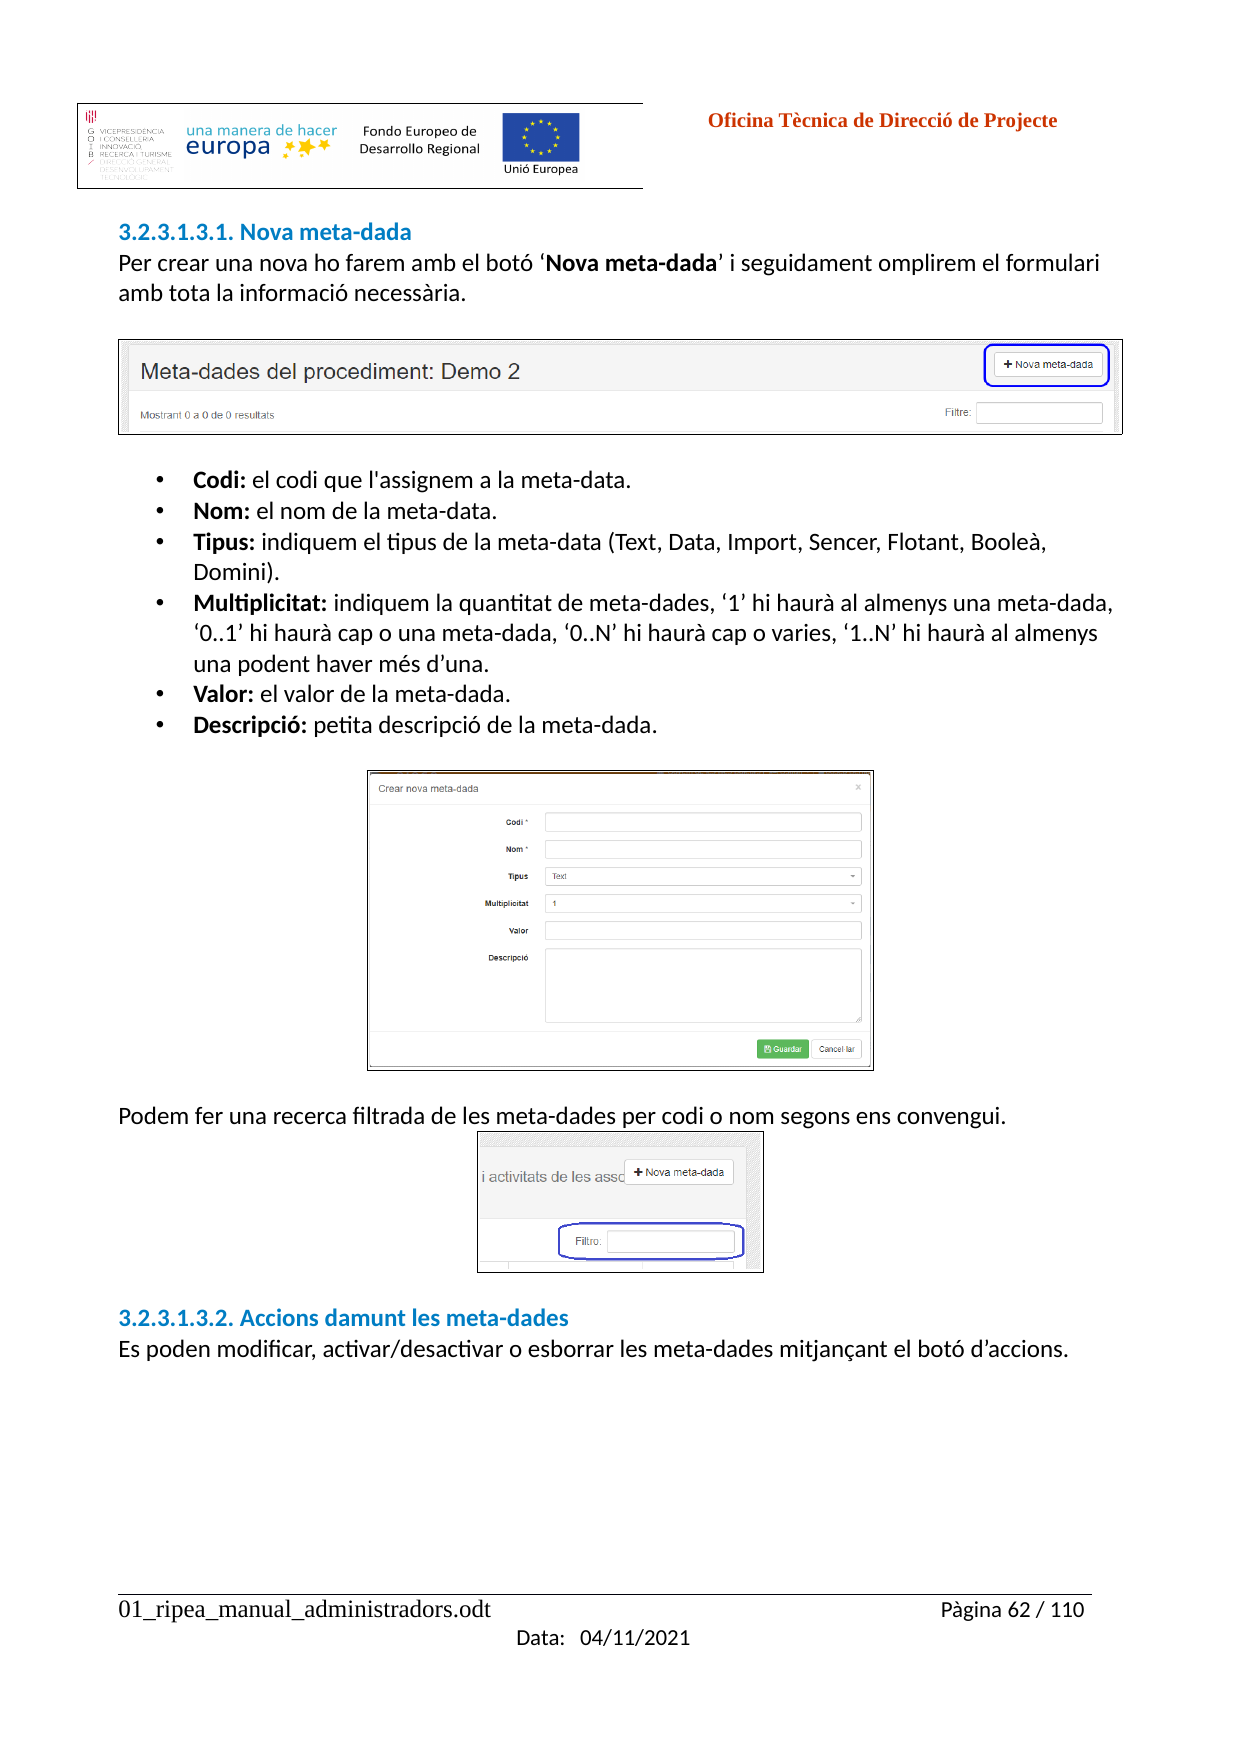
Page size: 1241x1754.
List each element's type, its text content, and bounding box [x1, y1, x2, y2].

picture [184, 108, 585, 182]
picture [479, 1133, 761, 1269]
picture [121, 341, 1119, 432]
list Descripció: petita descripció de la meta-dada. [156, 709, 1122, 739]
text Podem fer una recerca filtrada de les meta-dades per codi o nom segons ens convengui. [118, 1100, 1122, 1131]
text Per crear una nova ho farem amb el botó ‘Nova meta-dada’ i seguidament omplirem el formulari amb tota la informació necessària. [118, 247, 1122, 308]
list Multiplicitat: indiquem la quantitat de meta-dades, ‘1’ hi haurà al almenys una meta-dada, ‘0..1’ hi haurà cap o una meta-dada, ‘0..N’ hi haurà cap o varies, ‘1..N’ hi haurà al almenys una podent haver més d’una. [156, 587, 1122, 678]
list Valor: el valor de la meta-dada. [156, 678, 1122, 709]
list Codi: el codi que l'assignem a la meta-data. [156, 465, 1122, 495]
picture [369, 772, 871, 1067]
subtitle 3.2.3.1.3.1. Nova meta-dada [118, 216, 1122, 247]
picture [82, 108, 178, 182]
list Tipus: indiquem el tipus de la meta-data (Text, Data, Import, Sencer, Flotant, Booleà, Domini). [156, 526, 1122, 587]
list Nom: el nom de la meta-data. [156, 495, 1122, 526]
text Es poden modificar, activar/desactivar o esborrar les meta-dades mitjançant el botó d’accions. [118, 1333, 1122, 1363]
subtitle 3.2.3.1.3.2. Accions damunt les meta-dades [118, 1302, 1122, 1333]
